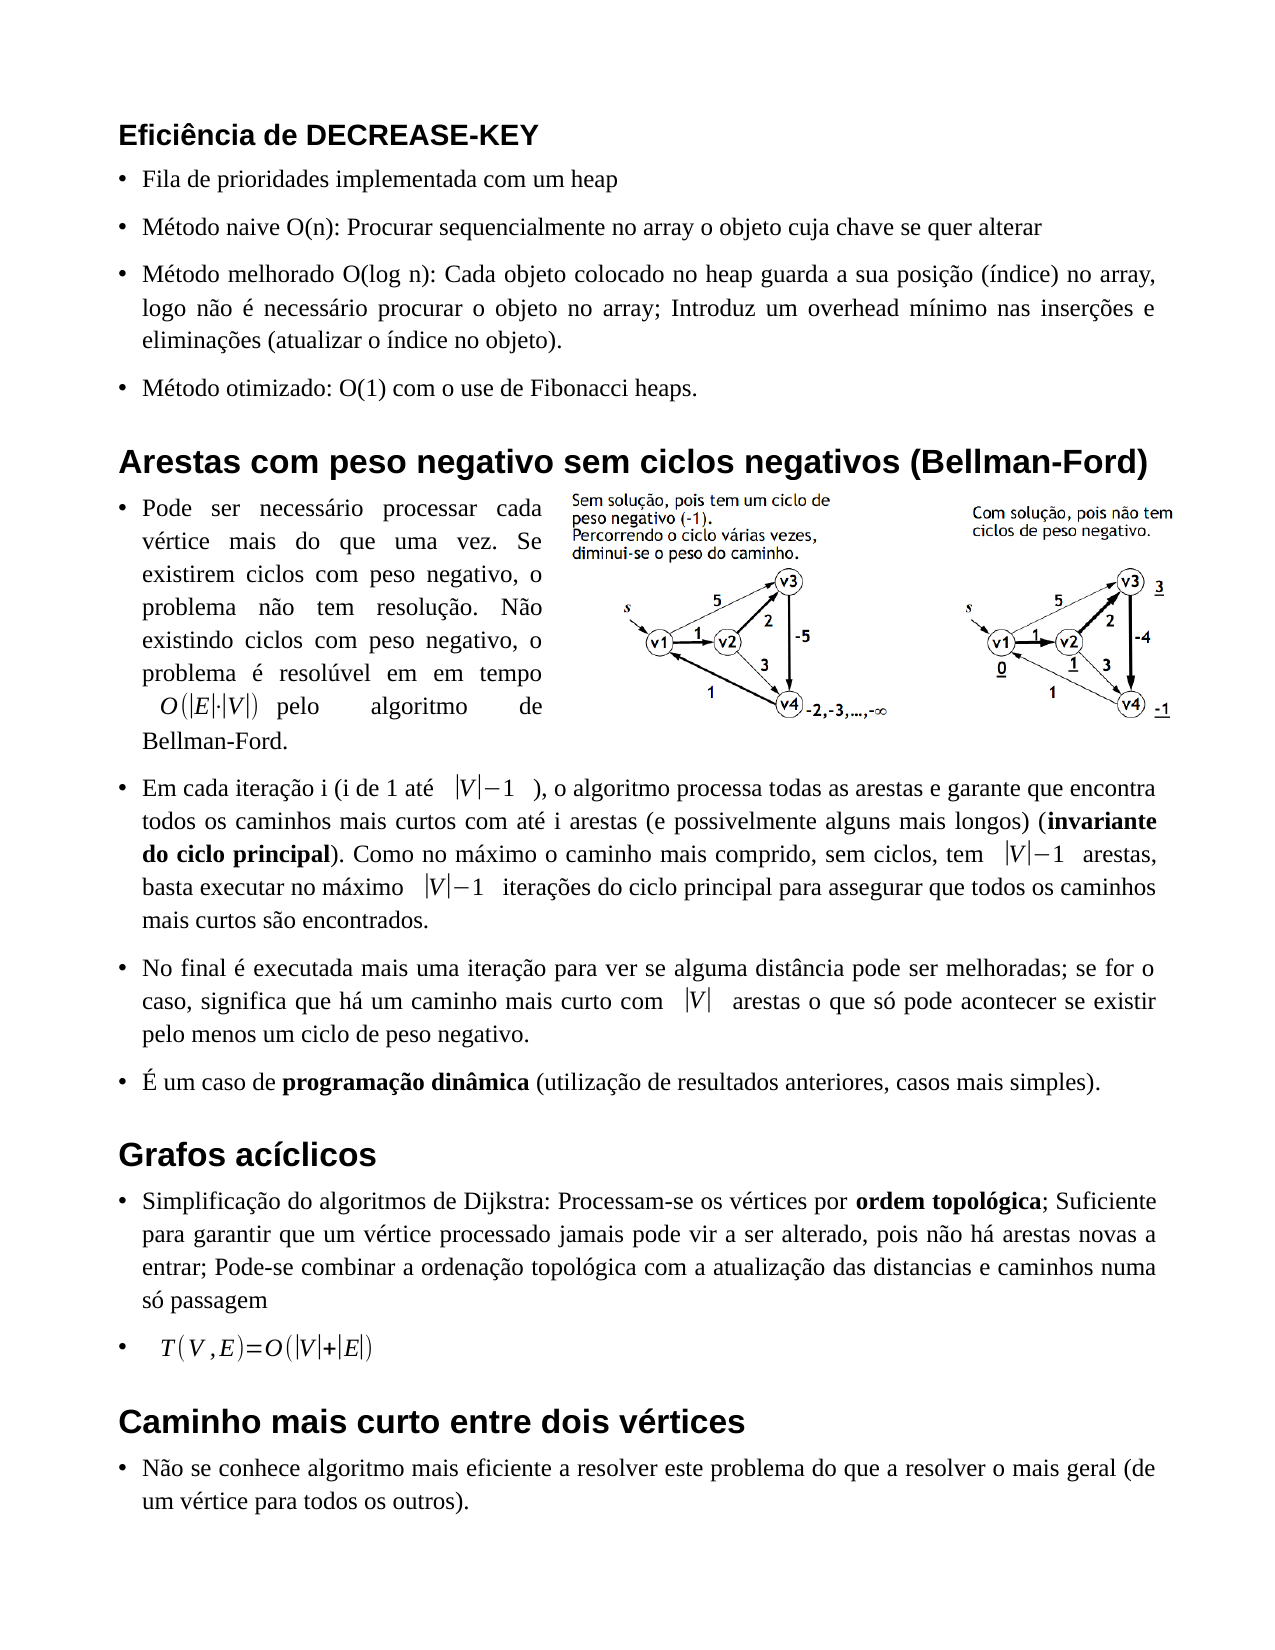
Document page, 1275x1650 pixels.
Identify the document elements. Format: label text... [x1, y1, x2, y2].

list Em cada iteração i (i de 1 até), o algoritmo processa todas as arestas e garante que encontra todos os caminhos mais curtos com até i arestas (e possivelmente alguns mais longos) (invariante do ciclo principal). Como no máximo o caminho mais comprido, sem ciclos, temarestas, basta executar no máximoiterações do ciclo principal para assegurar que todos os caminhos mais curtos são encontrados. [118, 773, 1157, 934]
list É um caso de programação dinâmica (utilização de resultados anteriores, casos mais simples). [118, 1067, 1157, 1095]
list Fila de prioridades implementada com um heap [118, 164, 1157, 193]
picture [554, 480, 1187, 724]
subtitle Eficiência de DECREASE-KEY [118, 118, 1157, 152]
list Simplificação do algoritmos de Dijkstra: Processam-se os vértices por ordem topológica; Suficiente para garantir que um vértice processado jamais pode vir a ser alterado, pois não há arestas novas a entrar; Pode-se combinar a ordenação topológica com a atualização das distancias e caminhos numa só passagem [118, 1186, 1157, 1314]
list No final é executada mais uma iteração para ver se alguma distância pode ser melhoradas; se for o caso, significa que há um caminho mais curto comarestas o que só pode acontecer se existir pelo menos um ciclo de peso negativo. [118, 953, 1157, 1048]
subtitle Grafos acíclicos [118, 1135, 1157, 1174]
list Não se conhece algoritmo mais eficiente a resolver este problema do que a resolver o mais geral (de um vértice para todos os outros). [118, 1453, 1157, 1514]
subtitle Arestas com peso negativo sem ciclos negativos (Bellman-Ford) [118, 442, 1157, 480]
list Método melhorado O(log n): Cada objeto colocado no heap guarda a sua posição (índice) no array, logo não é necessário procurar o objeto no array; Introduz um overhead mínimo nas inserções e eliminações (atualizar o índice no objeto). [118, 259, 1157, 354]
list Pode ser necessário processar cada vértice mais do que uma vez. Se existirem ciclos com peso negativo, o problema não tem resolução. Não existindo ciclos com peso negativo, o problema é resolúvel em em tempo pelo algoritmo de Bellman-Ford. [118, 493, 1157, 754]
list Método otimizado: O(1) com o use de Fibonacci heaps. [118, 373, 1157, 402]
subtitle Caminho mais curto entre dois vértices [118, 1402, 1157, 1440]
list Método naive O(n): Procurar sequencialmente no array o objeto cuja chave se quer alterar [118, 212, 1157, 241]
